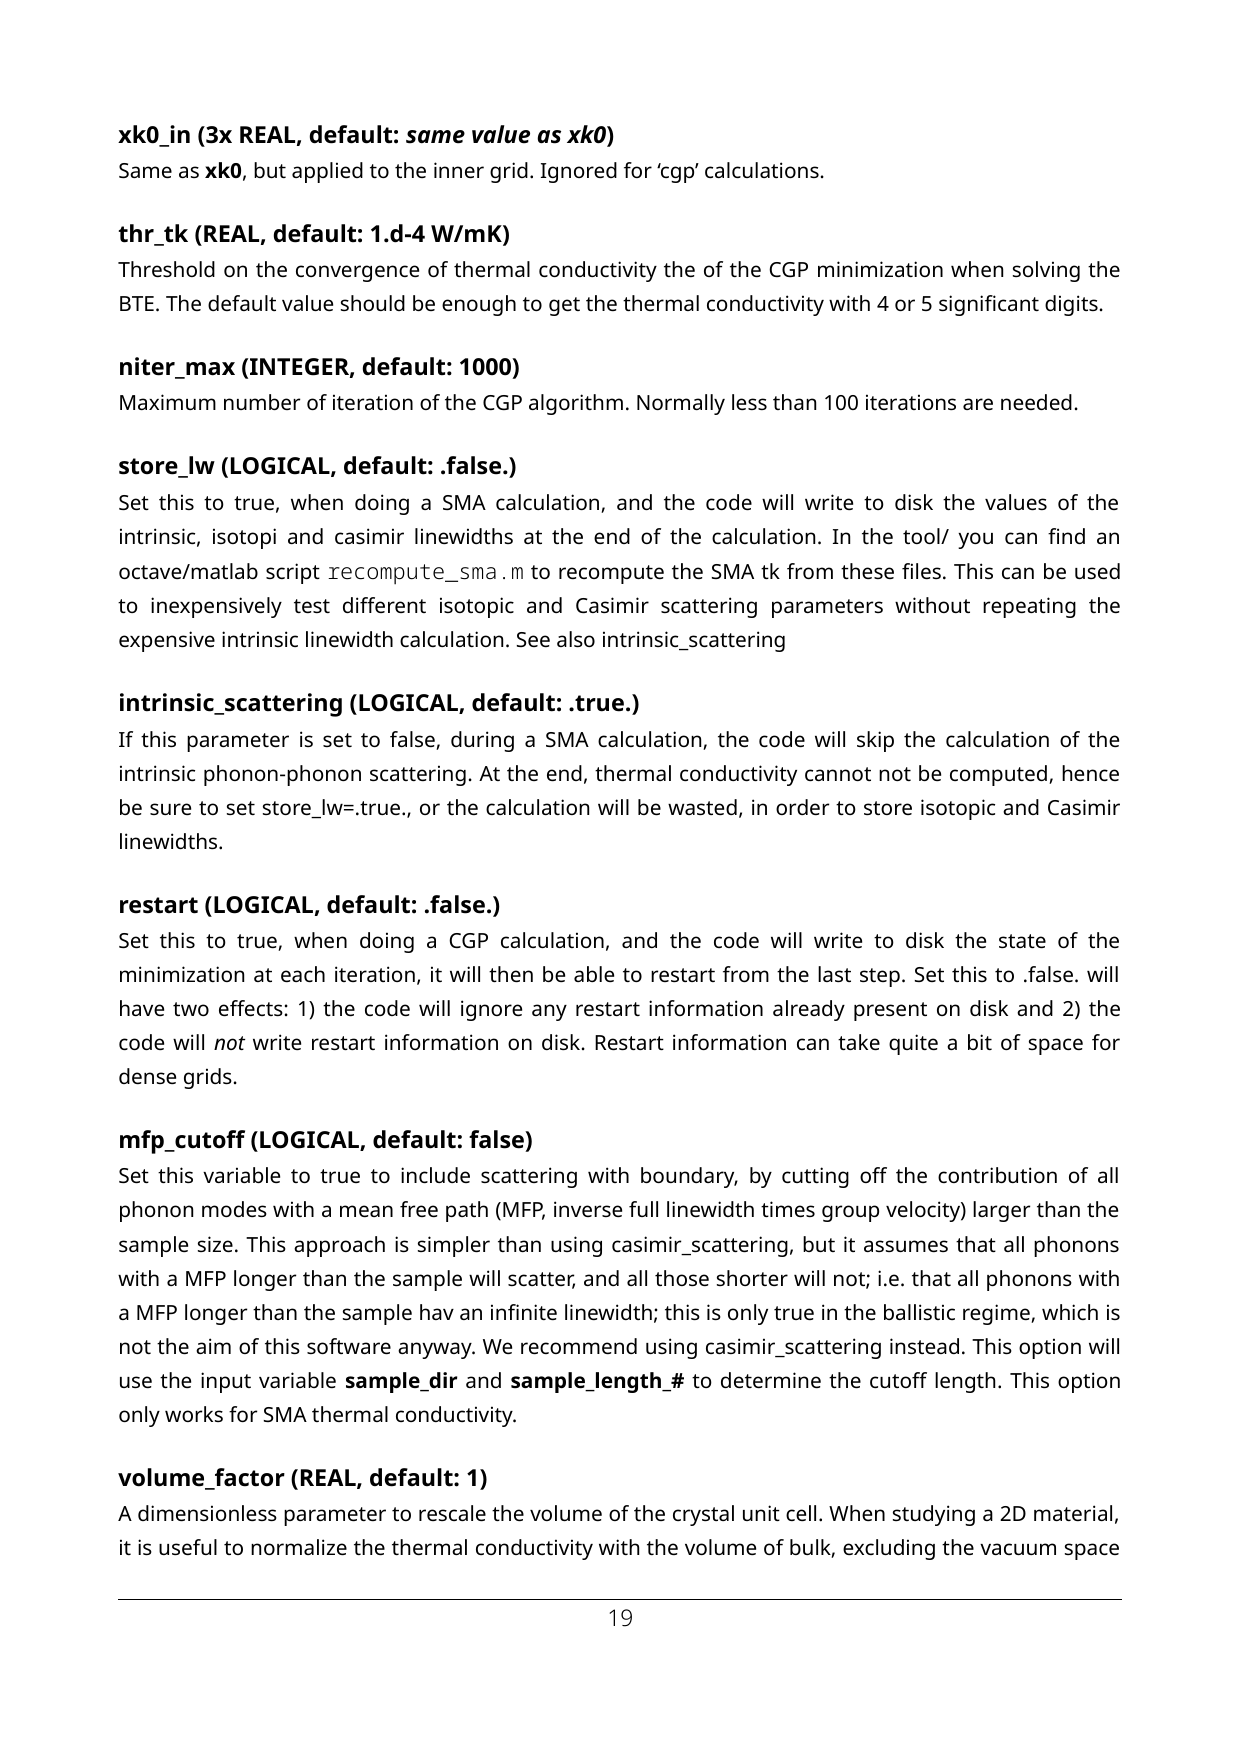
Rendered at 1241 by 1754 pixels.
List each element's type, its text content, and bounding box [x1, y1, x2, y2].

text Set this variable to true to include scattering with boundary, by cutting off the contribution of all phonon modes with a mean free path (MFP, inverse full linewidth times group velocity) larger than the sample size. This approach is simpler than using casimir_scattering, but it assumes that all phonons with a MFP longer than the sample will scatter, and all those shorter will not; i.e. that all phonons with a MFP longer than the sample hav an infinite linewidth; this is only true in the ballistic regime, which is not the aim of this software anyway. We recommend using casimir_scattering instead. This option will use the input variable sample_dir and sample_length_# to determine the cutoff length. This option only works for SMA thermal conductivity. [118, 1162, 1122, 1428]
text A dimensionless parameter to rescale the volume of the crystal unit cell. When studying a 2D material, it is useful to normalize the thermal conductivity with the volume of bulk, excluding the vacuum space [118, 1499, 1122, 1562]
text Same as xk0, but applied to the inner grid. Ignored for ‘cgp’ calculations. [118, 156, 1122, 184]
subtitle restart (LOGICAL, default: .false.) [118, 888, 1122, 920]
subtitle niter_max (INTEGER, default: 1000) [118, 351, 1122, 382]
text If this parameter is set to false, during a SMA calculation, the code will skip the calculation of the intrinsic phonon-phonon scattering. At the end, thermal conductivity cannot not be computed, hence be sure to set store_lw=.true., or the calculation will be wasted, in order to store isotopic and Casimir linewidths. [118, 725, 1122, 855]
text Set this to true, when doing a CGP calculation, and the code will write to disk the state of the minimization at each iteration, it will then be able to restart from the last step. Set this to .false. will have two effects: 1) the code will ignore any restart information already present on disk and 2) the code will not write restart information on disk. Restart information can take quite a bit of space for dense grids. [118, 926, 1122, 1091]
subtitle xk0_in (3x REAL, default: same value as xk0) [118, 118, 1122, 150]
subtitle intrinsic_scattering (LOGICAL, default: .true.) [118, 687, 1122, 718]
text Maximum number of iteration of the CGP algorithm. Normally less than 100 iterations are needed. [118, 388, 1122, 417]
text Set this to true, when doing a SMA calculation, and the code will write to disk the values of the intrinsic, isotopi and casimir linewidths at the end of the calculation. In the tool/ you can find an octave/matlab script recompute_sma.m to recompute the SMA tk from these files. This can be used to inexpensively test different isotopic and Casimir scattering parameters without repeating the expensive intrinsic linewidth calculation. See also intrinsic_scattering [118, 488, 1122, 654]
text Threshold on the convergence of thermal conductivity the of the CGP minimization when solving the BTE. The default value should be enough to get the thermal conductivity with 4 or 5 significant digits. [118, 255, 1122, 318]
subtitle mfp_cutoff (LOGICAL, default: false) [118, 1123, 1122, 1155]
subtitle store_lw (LOGICAL, default: .false.) [118, 450, 1122, 481]
subtitle volume_factor (REAL, default: 1) [118, 1461, 1122, 1493]
subtitle thr_tk (REAL, default: 1.d-4 W/mK) [118, 217, 1122, 249]
